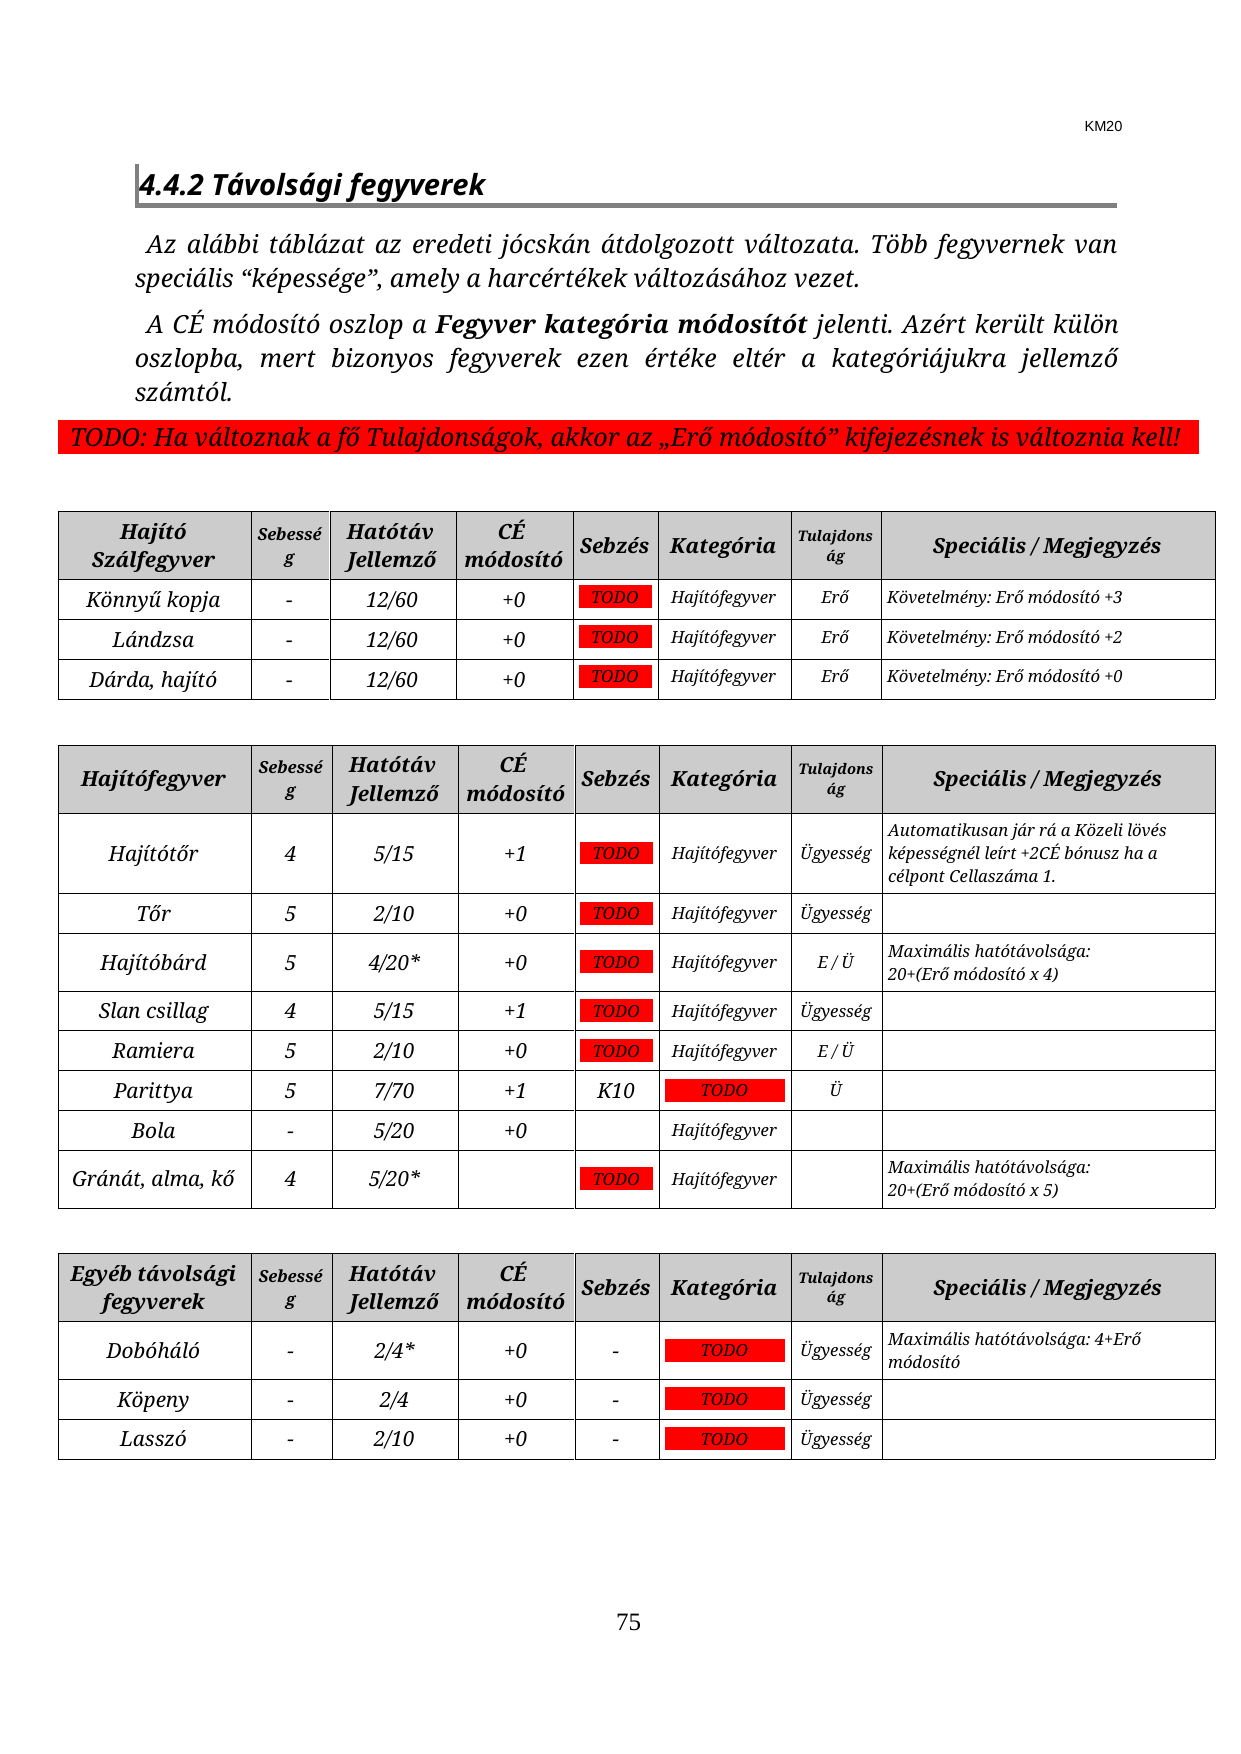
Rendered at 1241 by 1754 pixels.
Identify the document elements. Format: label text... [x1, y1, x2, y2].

table_cell [576, 1111, 659, 1150]
table_cell Lasszó [59, 1420, 251, 1459]
table_cell [883, 1420, 1215, 1459]
table_cell +1 [459, 1071, 574, 1110]
table_cell Hajítófegyver [660, 814, 791, 893]
table_cell 12/60 [331, 620, 456, 659]
table_header Kategória [659, 512, 791, 579]
table_cell - [252, 1111, 332, 1150]
table_cell Lándzsa [59, 620, 251, 659]
table_header Hajító Szálfegyver [59, 512, 251, 579]
table_cell +0 [459, 1111, 574, 1150]
table_cell - [252, 1322, 332, 1379]
table_cell +0 [459, 1380, 574, 1419]
table_cell Erő [792, 580, 881, 619]
table_cell 12/60 [331, 660, 456, 699]
table_cell Erő [792, 620, 881, 659]
table_header Hatótáv Jellemző [331, 512, 456, 579]
table_cell - [576, 1420, 659, 1459]
table_cell Hajítófegyver [660, 934, 791, 991]
table_cell Követelmény: Erő módosító +2 [882, 620, 1215, 659]
table_cell 4/20* [333, 934, 458, 991]
text TODO: Ha változnak a fő Tulajdonságok, akkor az „Erő módosító” kifejezésnek is változnia kell! [58, 420, 1199, 454]
table_cell TODO [576, 814, 659, 893]
table_cell TODO [576, 934, 659, 991]
table_header Speciális / Megjegyzés [883, 1254, 1215, 1321]
table_cell Követelmény: Erő módosító +3 [882, 580, 1215, 619]
table_cell Ügyesség [792, 894, 882, 933]
table_cell Automatikusan jár rá a Közeli lövés képességnél leírt +2CÉ bónusz ha a célpont Cellaszáma 1. [883, 814, 1215, 893]
table_cell 5/20 [333, 1111, 458, 1150]
table_cell - [252, 660, 329, 699]
table_cell Könnyű kopja [59, 580, 251, 619]
table_cell Hajítófegyver [660, 1111, 791, 1150]
table_cell [883, 1031, 1215, 1070]
subtitle Távolsági fegyverek [139, 164, 1122, 204]
table_cell - [252, 620, 329, 659]
table_cell [459, 1151, 574, 1208]
table_cell TODO [660, 1380, 791, 1419]
table_cell Gránát, alma, kő [59, 1151, 251, 1208]
table_cell 12/60 [331, 580, 456, 619]
table_cell Ü [792, 1071, 882, 1110]
table_header Sebzés [576, 746, 659, 813]
table_cell 5/15 [333, 992, 458, 1030]
table_cell 5 [252, 934, 332, 991]
table_cell TODO [660, 1420, 791, 1459]
table_header Hajítófegyver [59, 746, 251, 813]
table_cell Ügyesség [792, 1322, 882, 1379]
table_cell +0 [457, 580, 573, 619]
table_cell 4 [252, 1151, 332, 1208]
table_cell Parittya [59, 1071, 251, 1110]
table_header CÉ módosító [457, 512, 573, 579]
table_cell Ügyesség [792, 992, 882, 1030]
table_cell Maximális hatótávolsága: 4+Erő módosító [883, 1322, 1215, 1379]
table_cell 7/70 [333, 1071, 458, 1110]
table_cell - [252, 580, 329, 619]
table_header Sebesség [252, 512, 329, 579]
table_cell Hajítófegyver [659, 660, 791, 699]
table_header Sebzés [576, 1254, 659, 1321]
table_cell Hajítófegyver [660, 992, 791, 1030]
table_cell Hajítófegyver [659, 620, 791, 659]
table_cell Dobóháló [59, 1322, 251, 1379]
table_cell 5 [252, 1071, 332, 1110]
table_cell Dárda, hajító [59, 660, 251, 699]
table_cell +0 [459, 1420, 574, 1459]
table_cell E / Ü [792, 934, 882, 991]
table_cell Erő [792, 660, 881, 699]
table_header Speciális / Megjegyzés [882, 512, 1215, 579]
table_cell Hajítófegyver [660, 894, 791, 933]
table_cell +1 [459, 814, 574, 893]
table_cell TODO [576, 894, 659, 933]
table_cell 5/20* [333, 1151, 458, 1208]
table_header Tulajdonság [792, 512, 881, 579]
table_header Sebesség [252, 746, 332, 813]
table_cell Ramiera [59, 1031, 251, 1070]
table_cell 4 [252, 814, 332, 893]
table_cell 5 [252, 894, 332, 933]
table_cell Hajítófegyver [659, 580, 791, 619]
table_cell 4 [252, 992, 332, 1030]
table_header Tulajdonság [792, 1254, 882, 1321]
table_cell Ügyesség [792, 814, 882, 893]
table_cell +0 [459, 934, 574, 991]
table_header Kategória [660, 1254, 791, 1321]
table_cell E / Ü [792, 1031, 882, 1070]
table_cell - [252, 1380, 332, 1419]
table_cell - [576, 1322, 659, 1379]
table_cell +0 [459, 1322, 574, 1379]
table_cell TODO [576, 992, 659, 1030]
table_header Tulajdonság [792, 746, 882, 813]
table_cell +1 [459, 992, 574, 1030]
table_cell 2/4 [333, 1380, 458, 1419]
table_cell Hajítóbárd [59, 934, 251, 991]
table_cell Maximális hatótávolsága: 20+(Erő módosító x 5) [883, 1151, 1215, 1208]
table_cell Maximális hatótávolsága: 20+(Erő módosító x 4) [883, 934, 1215, 991]
table_cell 2/10 [333, 894, 458, 933]
text Az alábbi táblázat az eredeti jócskán átdolgozott változata. Több fegyvernek van speciális “képessége”, amely a harcértékek változásához vezet. [134, 227, 1122, 294]
table_cell [883, 992, 1215, 1030]
table_header Sebzés [574, 512, 658, 579]
table_cell TODO [574, 620, 658, 659]
table_cell [883, 1071, 1215, 1110]
table_cell +0 [459, 894, 574, 933]
table_header Sebesség [252, 1254, 332, 1321]
table_header Egyéb távolsági fegyverek [59, 1254, 251, 1321]
table_cell - [252, 1420, 332, 1459]
table_cell 5 [252, 1031, 332, 1070]
table_cell [883, 1380, 1215, 1419]
table_cell Ügyesség [792, 1380, 882, 1419]
table_cell K10 [576, 1071, 659, 1110]
table_header Speciális / Megjegyzés [883, 746, 1215, 813]
table_header Hatótáv Jellemző [333, 746, 458, 813]
table_cell [883, 1111, 1215, 1150]
table_cell TODO [576, 1031, 659, 1070]
table_cell [792, 1111, 882, 1150]
table_cell [883, 894, 1215, 933]
table_cell +0 [459, 1031, 574, 1070]
table_cell 2/10 [333, 1031, 458, 1070]
table_cell Hajítófegyver [660, 1151, 791, 1208]
table_cell Követelmény: Erő módosító +0 [882, 660, 1215, 699]
table_cell TODO [576, 1151, 659, 1208]
table_cell Bola [59, 1111, 251, 1150]
table_cell TODO [660, 1071, 791, 1110]
table_cell Tőr [59, 894, 251, 933]
table_cell 2/4* [333, 1322, 458, 1379]
text A CÉ módosító oszlop a Fegyver kategória módosítót jelenti. Azért került külön oszlopba, mert bizonyos fegyverek ezen értéke eltér a kategóriájukra jellemző számtól. [134, 306, 1122, 408]
table_cell TODO [660, 1322, 791, 1379]
table_header Kategória [660, 746, 791, 813]
table_cell 2/10 [333, 1420, 458, 1459]
table_header CÉ módosító [459, 746, 574, 813]
table_header Hatótáv Jellemző [333, 1254, 458, 1321]
table_cell TODO [574, 660, 658, 699]
table_cell Hajítótőr [59, 814, 251, 893]
table_cell TODO [574, 580, 658, 619]
table_cell +0 [457, 620, 573, 659]
table_cell [792, 1151, 882, 1208]
table_cell Slan csillag [59, 992, 251, 1030]
table_cell 5/15 [333, 814, 458, 893]
table_cell Hajítófegyver [660, 1031, 791, 1070]
table_cell - [576, 1380, 659, 1419]
table_header CÉ módosító [459, 1254, 574, 1321]
table_cell Köpeny [59, 1380, 251, 1419]
table_cell +0 [457, 660, 573, 699]
table_cell Ügyesség [792, 1420, 882, 1459]
